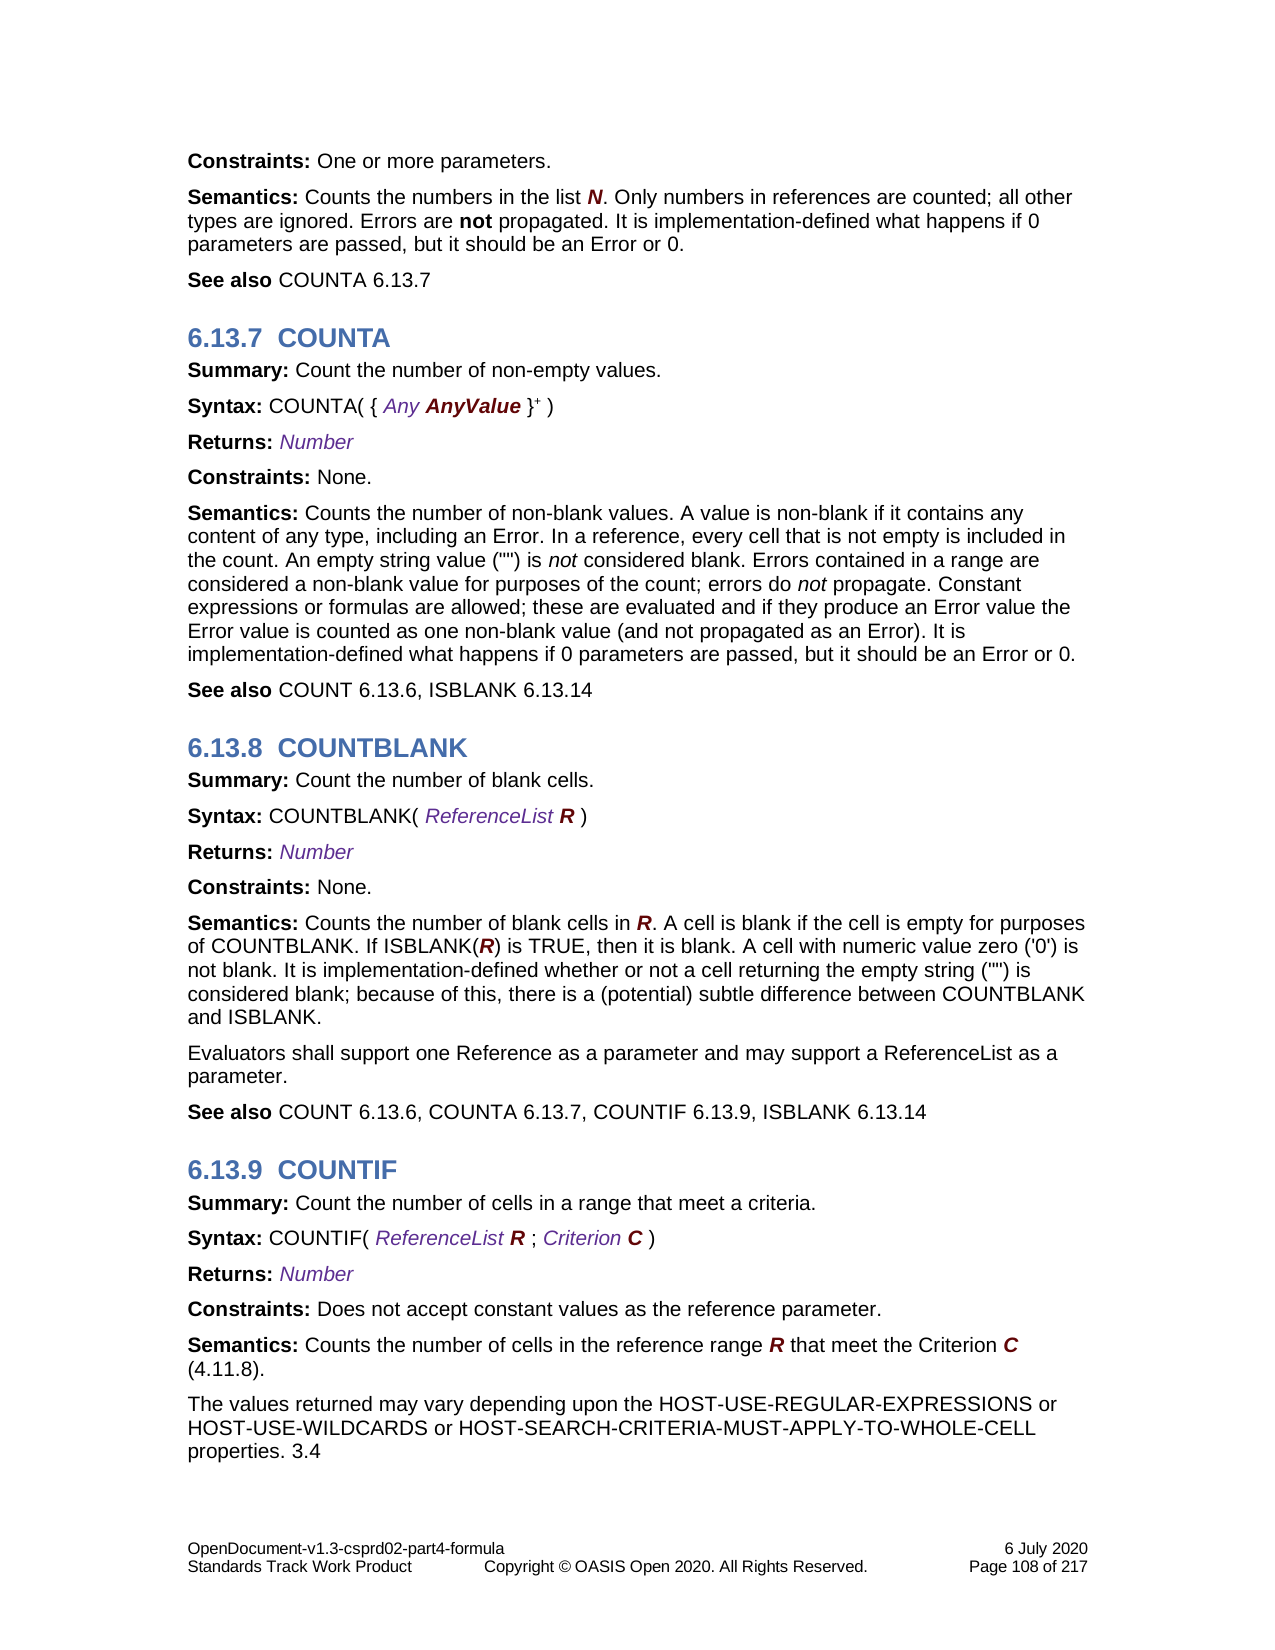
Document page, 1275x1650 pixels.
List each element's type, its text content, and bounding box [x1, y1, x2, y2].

text See also COUNT 6.13.6, ISBLANK 6.13.14 [187, 678, 1088, 702]
subtitle COUNTBLANK [187, 733, 1088, 763]
text Semantics: Counts the number of non-blank values. A value is non-blank if it contains any content of any type, including an Error. In a reference, every cell that is not empty is included in the count. An empty string value ("") is not considered blank. Errors contained in a range are considered a non-blank value for purposes of the count; errors do not propagate. Constant expressions or formulas are allowed; these are evaluated and if they produce an Error value the Error value is counted as one non-blank value (and not propagated as an Error). It is implementation-defined what happens if 0 parameters are passed, but it should be an Error or 0. [187, 501, 1088, 666]
text Constraints: Does not accept constant values as the reference parameter. [187, 1298, 1088, 1321]
text Semantics: Counts the number of cells in the reference range R that meet the Criterion C (4.11.8). [187, 1333, 1088, 1381]
text Constraints: None. [187, 466, 1088, 489]
text Summary: Count the number of non-empty values. [187, 359, 1088, 382]
subtitle COUNTIF [187, 1155, 1088, 1185]
text Semantics: Counts the number of blank cells in R. A cell is blank if the cell is empty for purposes of COUNTBLANK. If ISBLANK(R) is TRUE, then it is blank. A cell with numeric value zero ('0') is not blank. It is implementation-defined whether or not a cell returning the empty string ("") is considered blank; because of this, there is a (potential) subtle difference between COUNTBLANK and ISBLANK. [187, 911, 1088, 1029]
text Constraints: One or more parameters. [187, 150, 1088, 173]
text See also COUNT 6.13.6, COUNTA 6.13.7, COUNTIF 6.13.9, ISBLANK 6.13.14 [187, 1100, 1088, 1124]
text See also COUNTA 6.13.7 [187, 268, 1088, 292]
text Returns: Number [187, 1262, 1088, 1286]
text Summary: Count the number of blank cells. [187, 769, 1088, 792]
text Summary: Count the number of cells in a range that meet a criteria. [187, 1191, 1088, 1214]
text Syntax: COUNTA( { Any AnyValue }+ ) [187, 394, 1088, 418]
text Constraints: None. [187, 876, 1088, 899]
text Returns: Number [187, 840, 1088, 864]
text Evaluators shall support one Reference as a parameter and may support a ReferenceList as a parameter. [187, 1041, 1088, 1088]
text Returns: Number [187, 430, 1088, 454]
subtitle COUNTA [187, 323, 1088, 353]
text Syntax: COUNTIF( ReferenceList R ; Criterion C ) [187, 1227, 1088, 1250]
text Syntax: COUNTBLANK( ReferenceList R ) [187, 804, 1088, 828]
text Semantics: Counts the numbers in the list N. Only numbers in references are counted; all other types are ignored. Errors are not propagated. It is implementation-defined what happens if 0 parameters are passed, but it should be an Error or 0. [187, 186, 1088, 256]
text The values returned may vary depending upon the HOST-USE-REGULAR-EXPRESSIONS or HOST-USE-WILDCARDS or HOST-SEARCH-CRITERIA-MUST-APPLY-TO-WHOLE-CELL properties. 3.4 [187, 1393, 1088, 1463]
